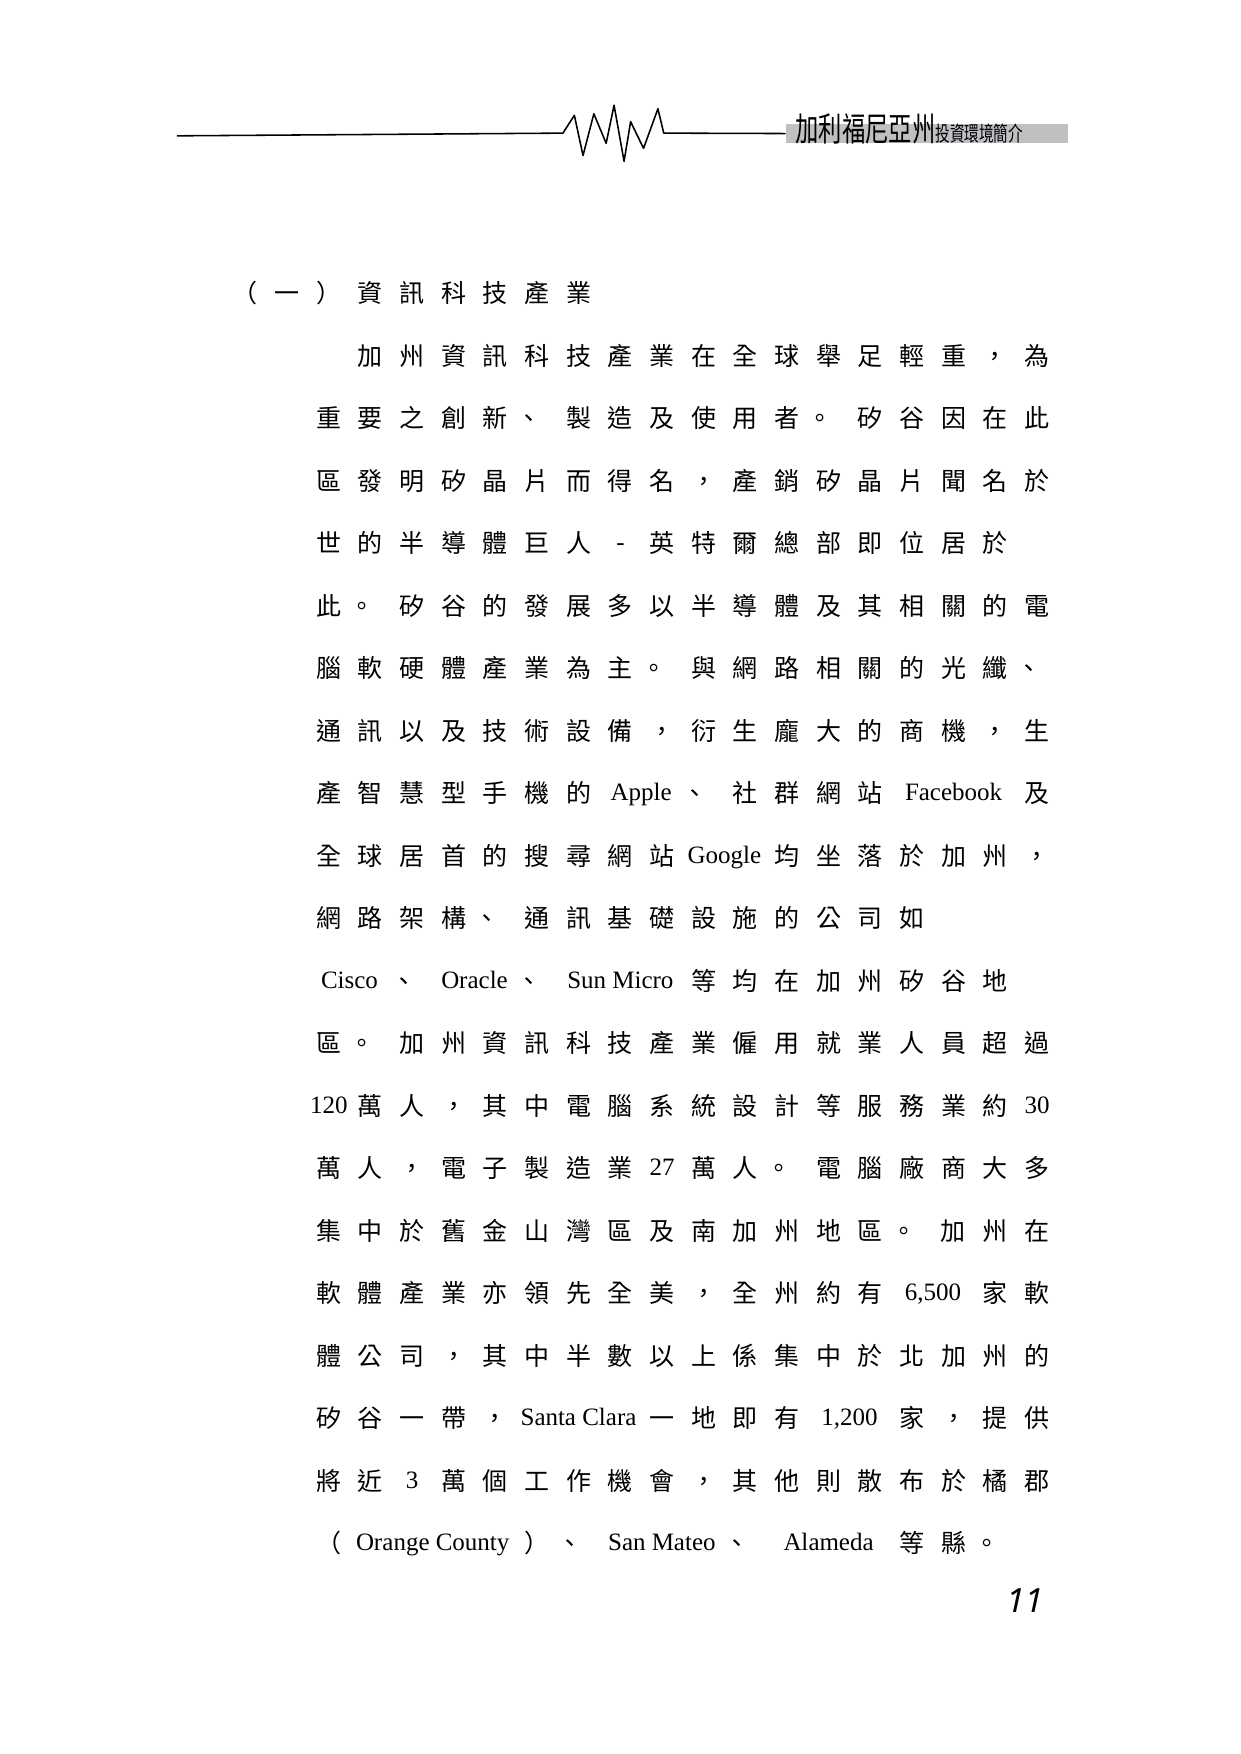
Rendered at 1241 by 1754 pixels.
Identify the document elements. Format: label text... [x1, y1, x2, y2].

text （一）資訊科技產業 [207, 250, 1058, 313]
text 加州資訊科技產業在全球舉足輕重，為重要之創新、製造及使用者。矽谷因在此區發明矽晶片而得名，產銷矽晶片聞名於世的半導體巨人-英特爾總部即位居於此。矽谷的發展多以半導體及其相關的電腦軟硬體產業為主。與網路相關的光纖、通訊以及技術設備，衍生龐大的商機，生產智慧型手機的Apple、社群網站Facebook及全球居首的搜尋網站Google均坐落於加州，網路架構、通訊基礎設施的公司如Cisco、Oracle、Sun Micro等均在加州矽谷地區。加州資訊科技產業僱用就業人員超過120萬人，其中電腦系統設計等服務業約30萬人，電子製造業27萬人。電腦廠商大多集中於舊金山灣區及南加州地區。加州在軟體產業亦領先全美，全州約有6,500家軟體公司，其中半數以上係集中於北加州的矽谷一帶，Santa Clara一地即有1,200家，提供將近3萬個工作機會，其他則散布於橘郡（Orange County）、San Mateo、Alameda等縣。 [281, 313, 1058, 1563]
